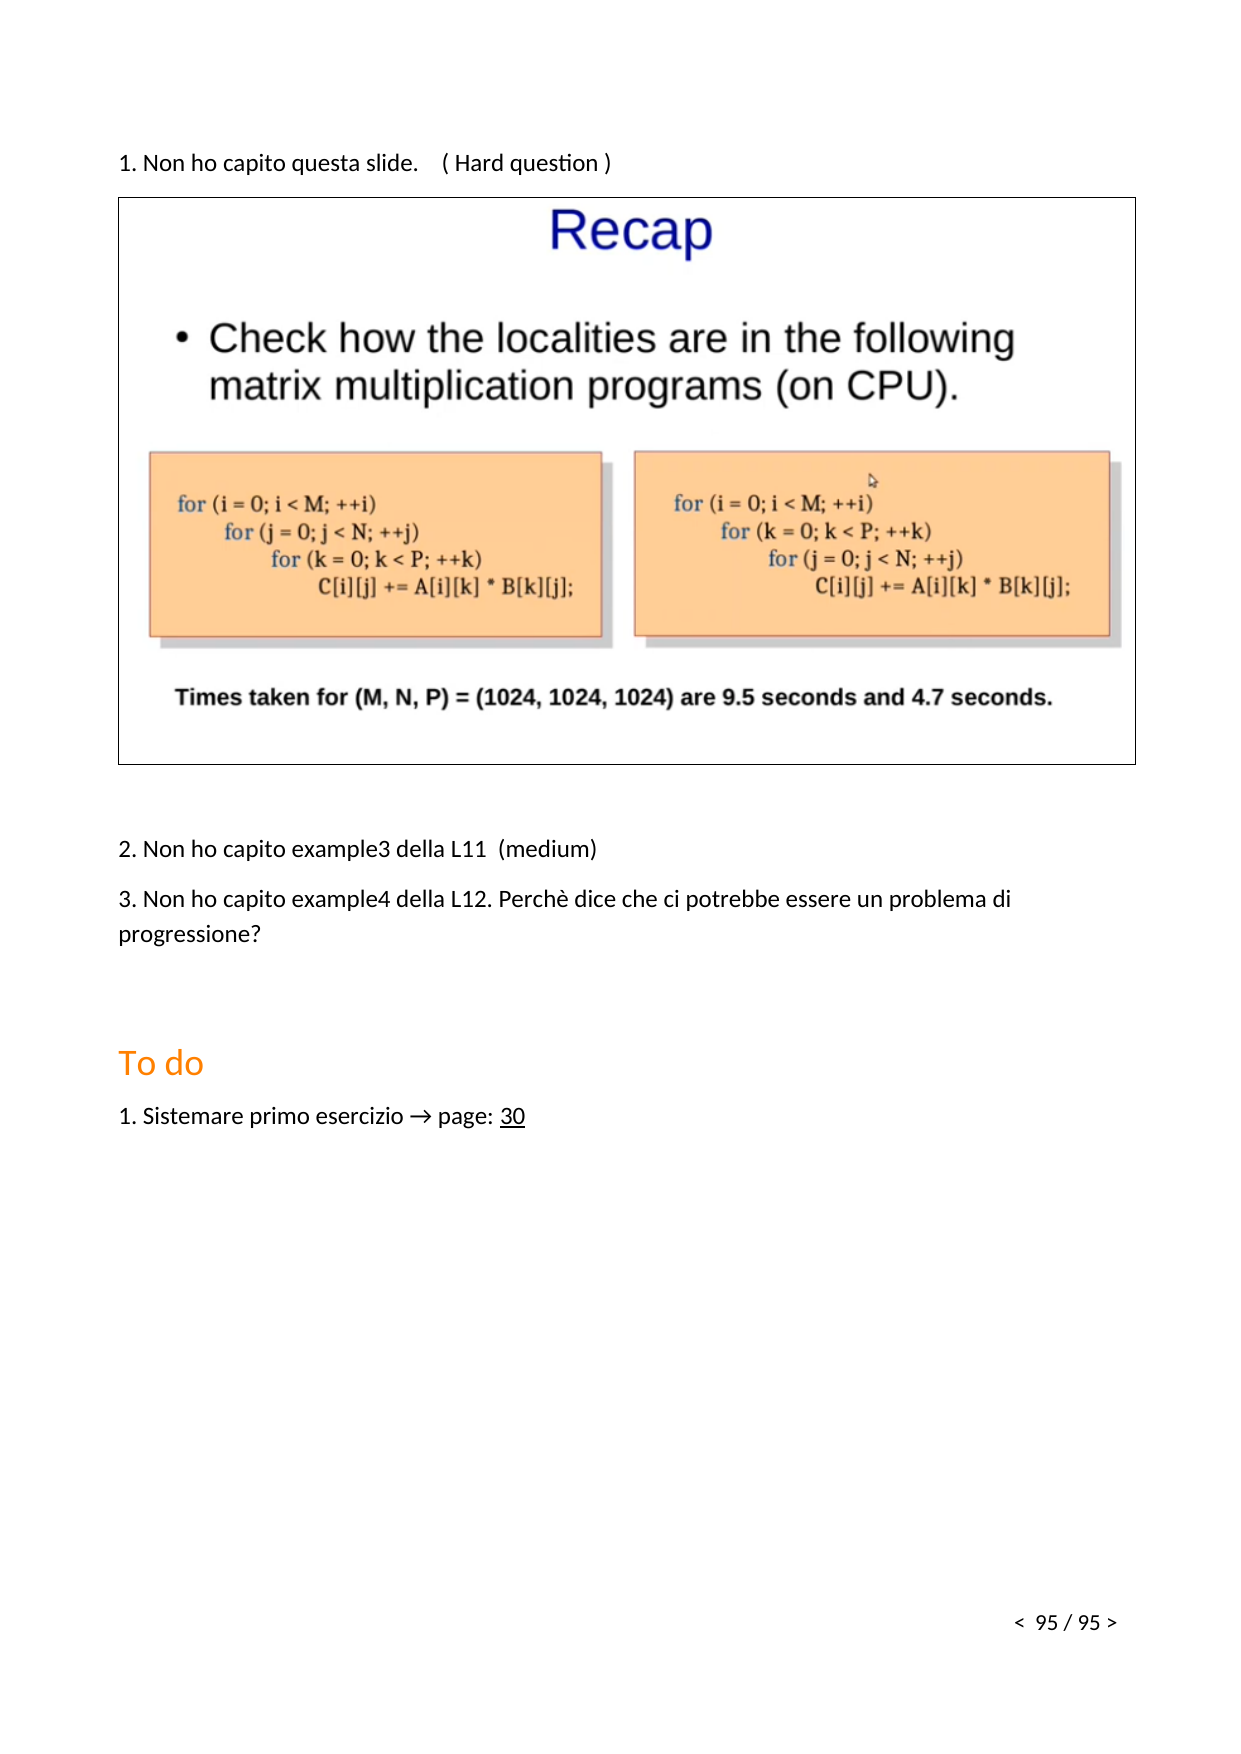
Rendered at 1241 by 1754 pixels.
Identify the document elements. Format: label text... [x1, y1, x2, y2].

text 3. Non ho capito example4 della L12. Perchè dice che ci potrebbe essere un problema di progressione? [118, 883, 1122, 948]
picture [121, 200, 1132, 762]
text 2. Non ho capito example3 della L11 (medium) [118, 833, 1122, 864]
text 1. Sistemare primo esercizio → page: 30 [118, 1100, 1122, 1131]
text 1. Non ho capito questa slide. ( Hard question ) [118, 148, 1122, 178]
subtitle To do [118, 1039, 1122, 1085]
